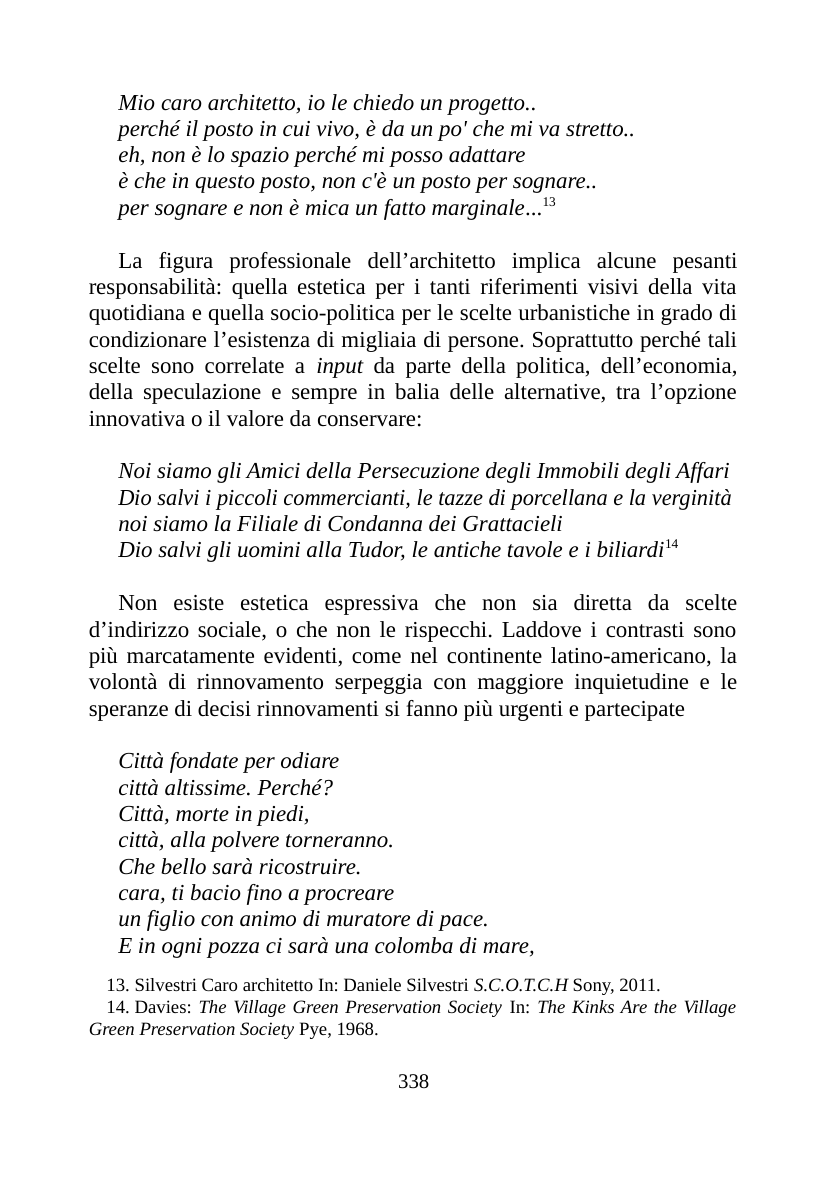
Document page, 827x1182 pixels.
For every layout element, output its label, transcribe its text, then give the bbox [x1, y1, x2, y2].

text Dio salvi i piccoli commercianti, le tazze di porcellana e la verginità [88, 484, 738, 510]
text Città fondate per odiare [88, 747, 738, 774]
text Silvestri Caro architetto In: Daniele Silvestri S.C.O.T.C.H Sony, 2011. [88, 974, 738, 996]
text Mio caro architetto, io le chiedo un progetto.. [88, 88, 738, 115]
text Noi siamo gli Amici della Persecuzione degli Immobili degli Affari [88, 457, 738, 484]
text noi siamo la Filiale di Condanna dei Grattacieli [88, 510, 738, 537]
text per sognare e non è mica un fatto marginale... [88, 194, 738, 220]
text eh, non è lo spazio perché mi posso adattare [88, 141, 738, 168]
text Dio salvi gli uomini alla Tudor, le antiche tavole e i biliardi [88, 537, 738, 563]
text Che bello sarà ricostruire. [88, 853, 738, 879]
text Davies: The Village Green Preservation Society In: The Kinks Are the Village Green Preservation Society Pye, 1968. [88, 996, 738, 1039]
text città, alla polvere torneranno. [88, 826, 738, 853]
text città altissime. Perché? [88, 774, 738, 800]
text Città, morte in piedi, [88, 800, 738, 826]
text Non esiste estetica espressiva che non sia diretta da scelte d’indirizzo sociale, o che non le rispecchi. Laddove i contrasti sono più marcatamente evidenti, come nel continente latino-americano, la volontà di rinnovamento serpeggia con maggiore inquietudine e le speranze di decisi rinnovamenti si fanno più urgenti e partecipate [88, 589, 738, 721]
text E in ogni pozza ci sarà una colomba di mare, [88, 932, 738, 958]
text La figura professionale dell’architetto implica alcune pesanti responsabilità: quella estetica per i tanti riferimenti visivi della vita quotidiana e quella socio-politica per le scelte urbanistiche in grado di condizionare l’esistenza di migliaia di persone. Soprattutto perché tali scelte sono correlate a input da parte della politica, dell’economia, della speculazione e sempre in balia delle alternative, tra l’opzione innovativa o il valore da conservare: [88, 247, 738, 431]
text perché il posto in cui vivo, è da un po' che mi va stretto.. [88, 115, 738, 141]
text è che in questo posto, non c'è un posto per sognare.. [88, 168, 738, 194]
text un figlio con animo di muratore di pace. [88, 906, 738, 932]
text cara, ti bacio fino a procreare [88, 879, 738, 906]
